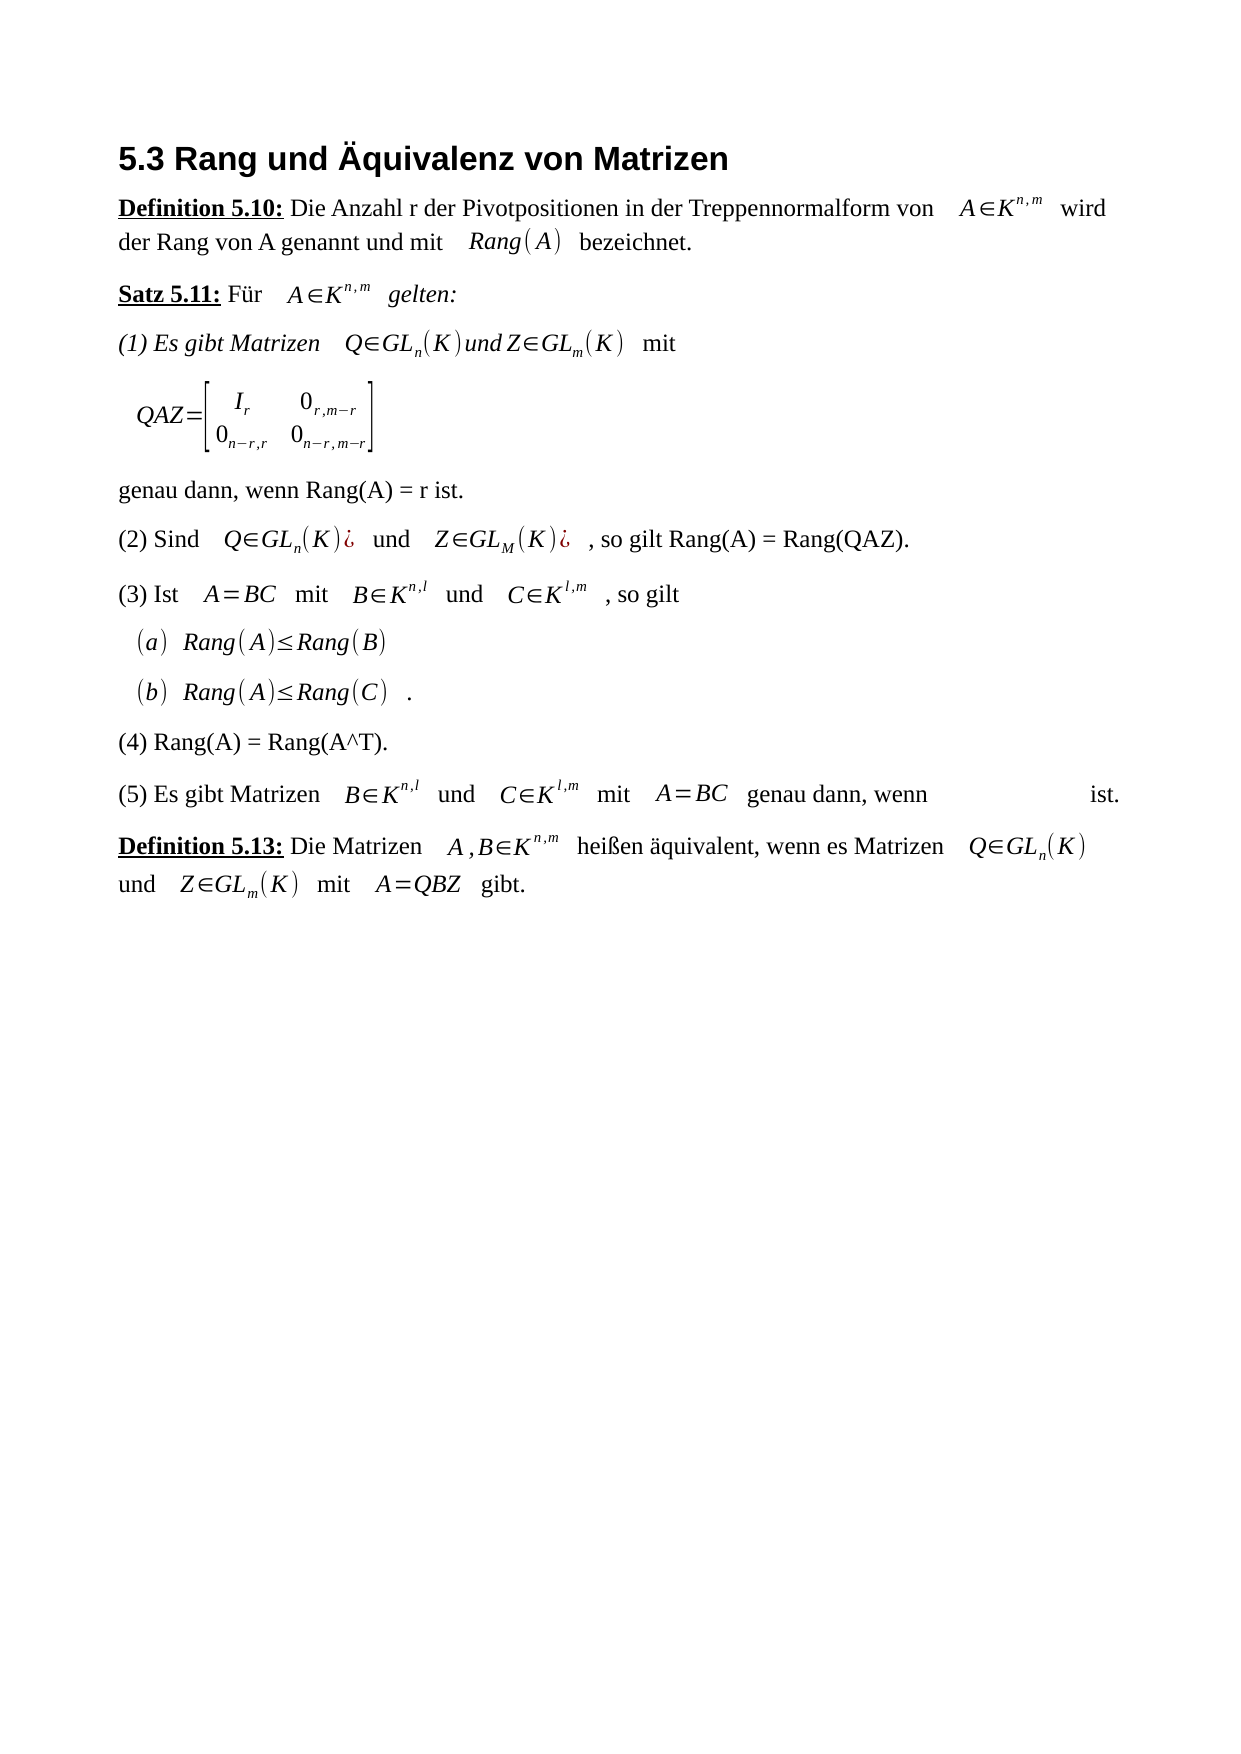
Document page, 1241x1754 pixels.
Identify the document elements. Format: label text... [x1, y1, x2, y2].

text Satz 5.11: Für gelten: [118, 277, 1122, 308]
text genau dann, wenn Rang(A) = r ist. [118, 475, 1122, 504]
text Definition 5.13: Die Matrizen heißen äquivalent, wenn es Matrizen und mit gibt. [118, 829, 1122, 902]
text Definition 5.10: Die Anzahl r der Pivotpositionen in der Treppennormalform von wird der Rang von A genannt und mit bezeichnet. [118, 190, 1122, 257]
text (5) Es gibt Matrizen und mit genau dann, wenn ist. [118, 776, 1122, 808]
text (1) Es gibt Matrizen mit [118, 328, 1122, 361]
text . [118, 677, 1122, 707]
text (2) Sind und , so gilt Rang(A) = Rang(QAZ). [118, 524, 1122, 557]
text (4) Rang(A) = Rang(A^T). [118, 727, 1122, 756]
subtitle 5.3 Rang und Äquivalenz von Matrizen [118, 139, 1122, 178]
text (3) Ist mit und , so gilt [118, 577, 1122, 608]
